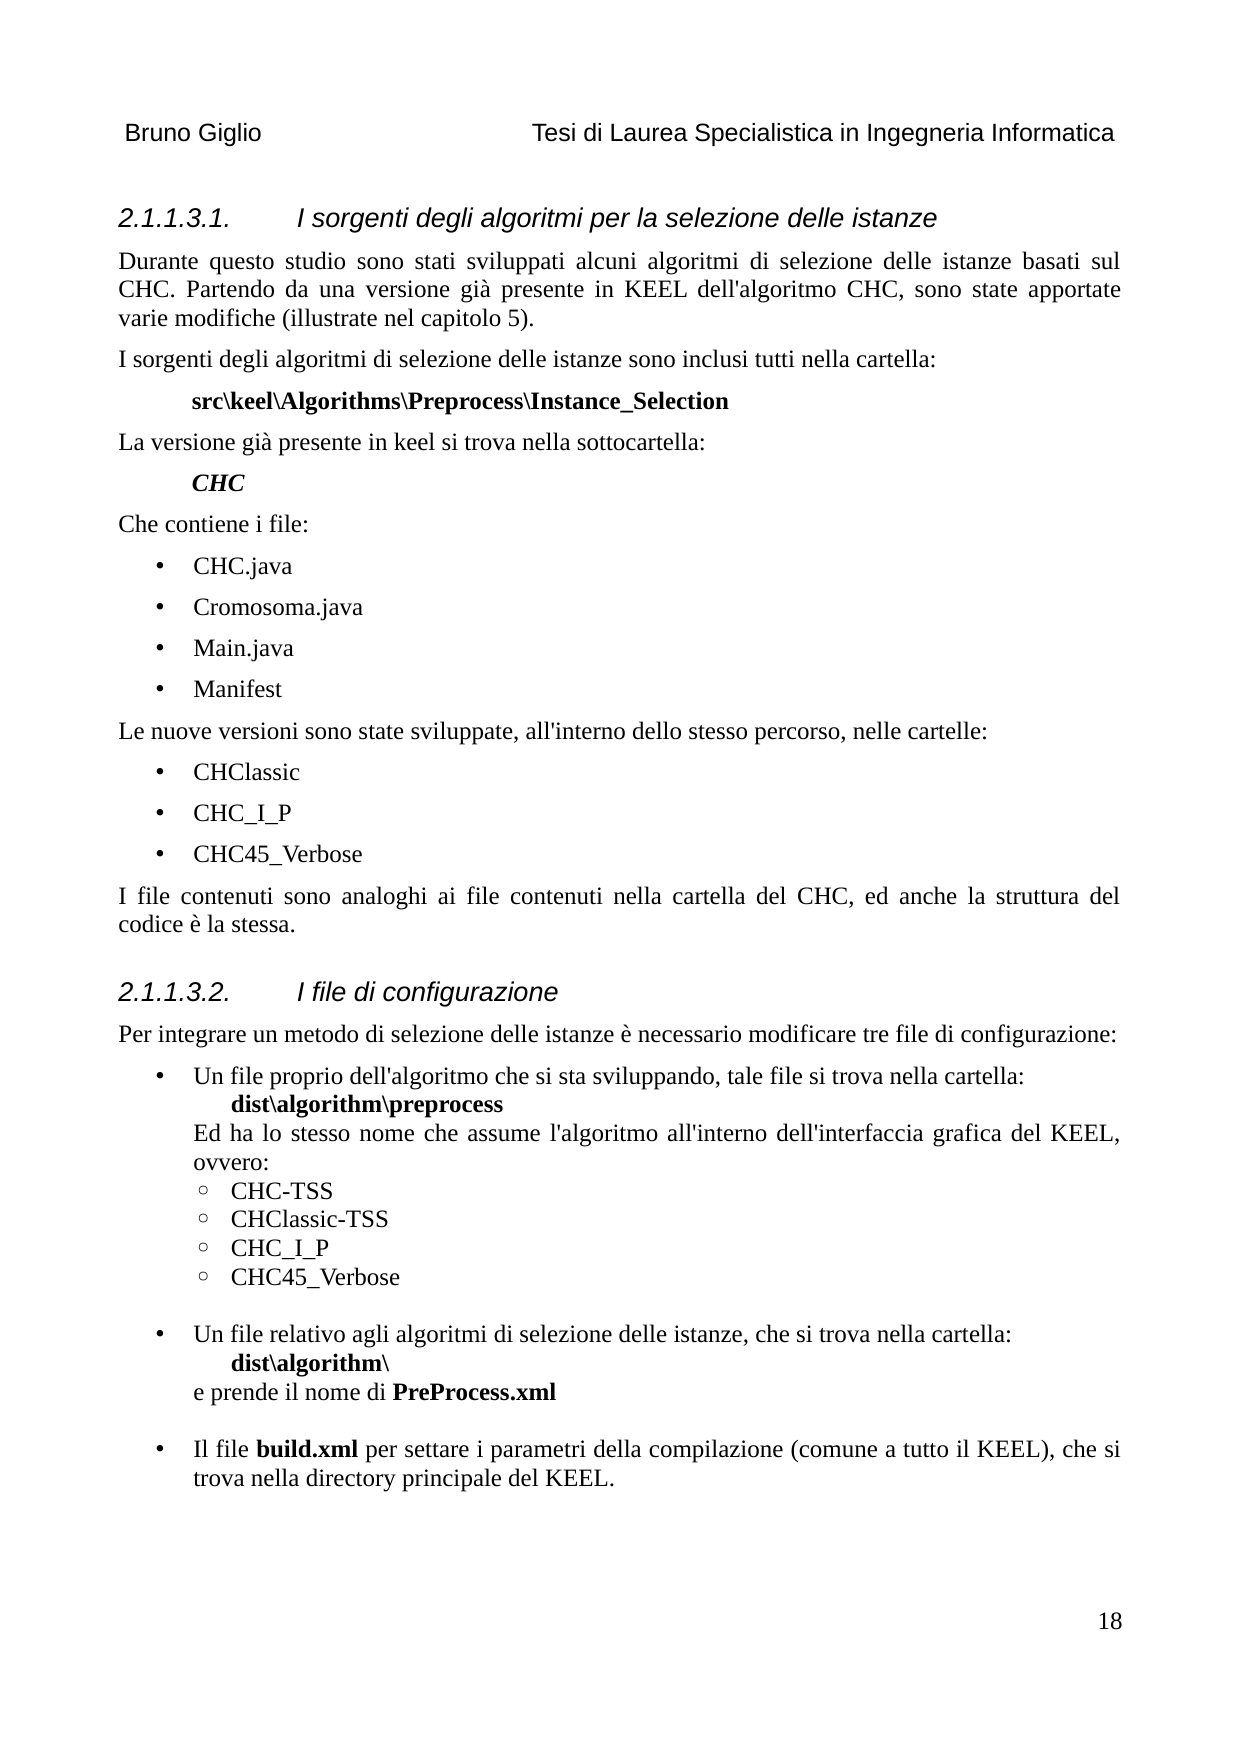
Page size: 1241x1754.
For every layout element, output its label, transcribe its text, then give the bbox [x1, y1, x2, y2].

text src\keel\Algorithms\Preprocess\Instance_Selection [118, 386, 1122, 414]
text I sorgenti degli algoritmi di selezione delle istanze sono inclusi tutti nella cartella: [118, 344, 1122, 373]
list Ed ha lo stesso nome che assume l'algoritmo all'interno dell'interfaccia grafica del KEEL, ovvero: [156, 1118, 1122, 1176]
list CHC_I_P [193, 1233, 1122, 1262]
subtitle I file di configurazione [118, 976, 1122, 1007]
text Durante questo studio sono stati sviluppati alcuni algoritmi di selezione delle istanze basati sul CHC. Partendo da una versione già presente in KEEL dell'algoritmo CHC, sono state apportate varie modifiche (illustrate nel capitolo 5). [118, 246, 1122, 332]
text Per integrare un metodo di selezione delle istanze è necessario modificare tre file di configurazione: [118, 1019, 1122, 1048]
list CHClassic [156, 757, 1122, 786]
list Manifest [156, 674, 1122, 703]
list e prende il nome di PreProcess.xml [156, 1377, 1122, 1406]
text Che contiene i file: [118, 509, 1122, 538]
list Main.java [156, 633, 1122, 662]
list dist\algorithm\preprocess [193, 1089, 1122, 1118]
list CHC_I_P [156, 798, 1122, 827]
text CHC [118, 468, 1122, 497]
list Un file relativo agli algoritmi di selezione delle istanze, che si trova nella cartella: [156, 1319, 1122, 1348]
list Il file build.xml per settare i parametri della compilazione (comune a tutto il KEEL), che si trova nella directory principale del KEEL. [156, 1434, 1122, 1492]
text La versione già presente in keel si trova nella sottocartella: [118, 427, 1122, 456]
list CHC45_Verbose [156, 839, 1122, 868]
list CHClassic-TSS [193, 1204, 1122, 1233]
text I file contenuti sono analoghi ai file contenuti nella cartella del CHC, ed anche la struttura del codice è la stessa. [118, 881, 1122, 938]
text Le nuove versioni sono state sviluppate, all'interno dello stesso percorso, nelle cartelle: [118, 716, 1122, 744]
list CHC.java [156, 551, 1122, 579]
list dist\algorithm\ [193, 1348, 1122, 1377]
subtitle I sorgenti degli algoritmi per la selezione delle istanze [118, 202, 1122, 233]
list CHC45_Verbose [193, 1262, 1122, 1291]
list CHC-TSS [193, 1176, 1122, 1204]
list Cromosoma.java [156, 592, 1122, 621]
list Un file proprio dell'algoritmo che si sta sviluppando, tale file si trova nella cartella: [156, 1061, 1122, 1089]
